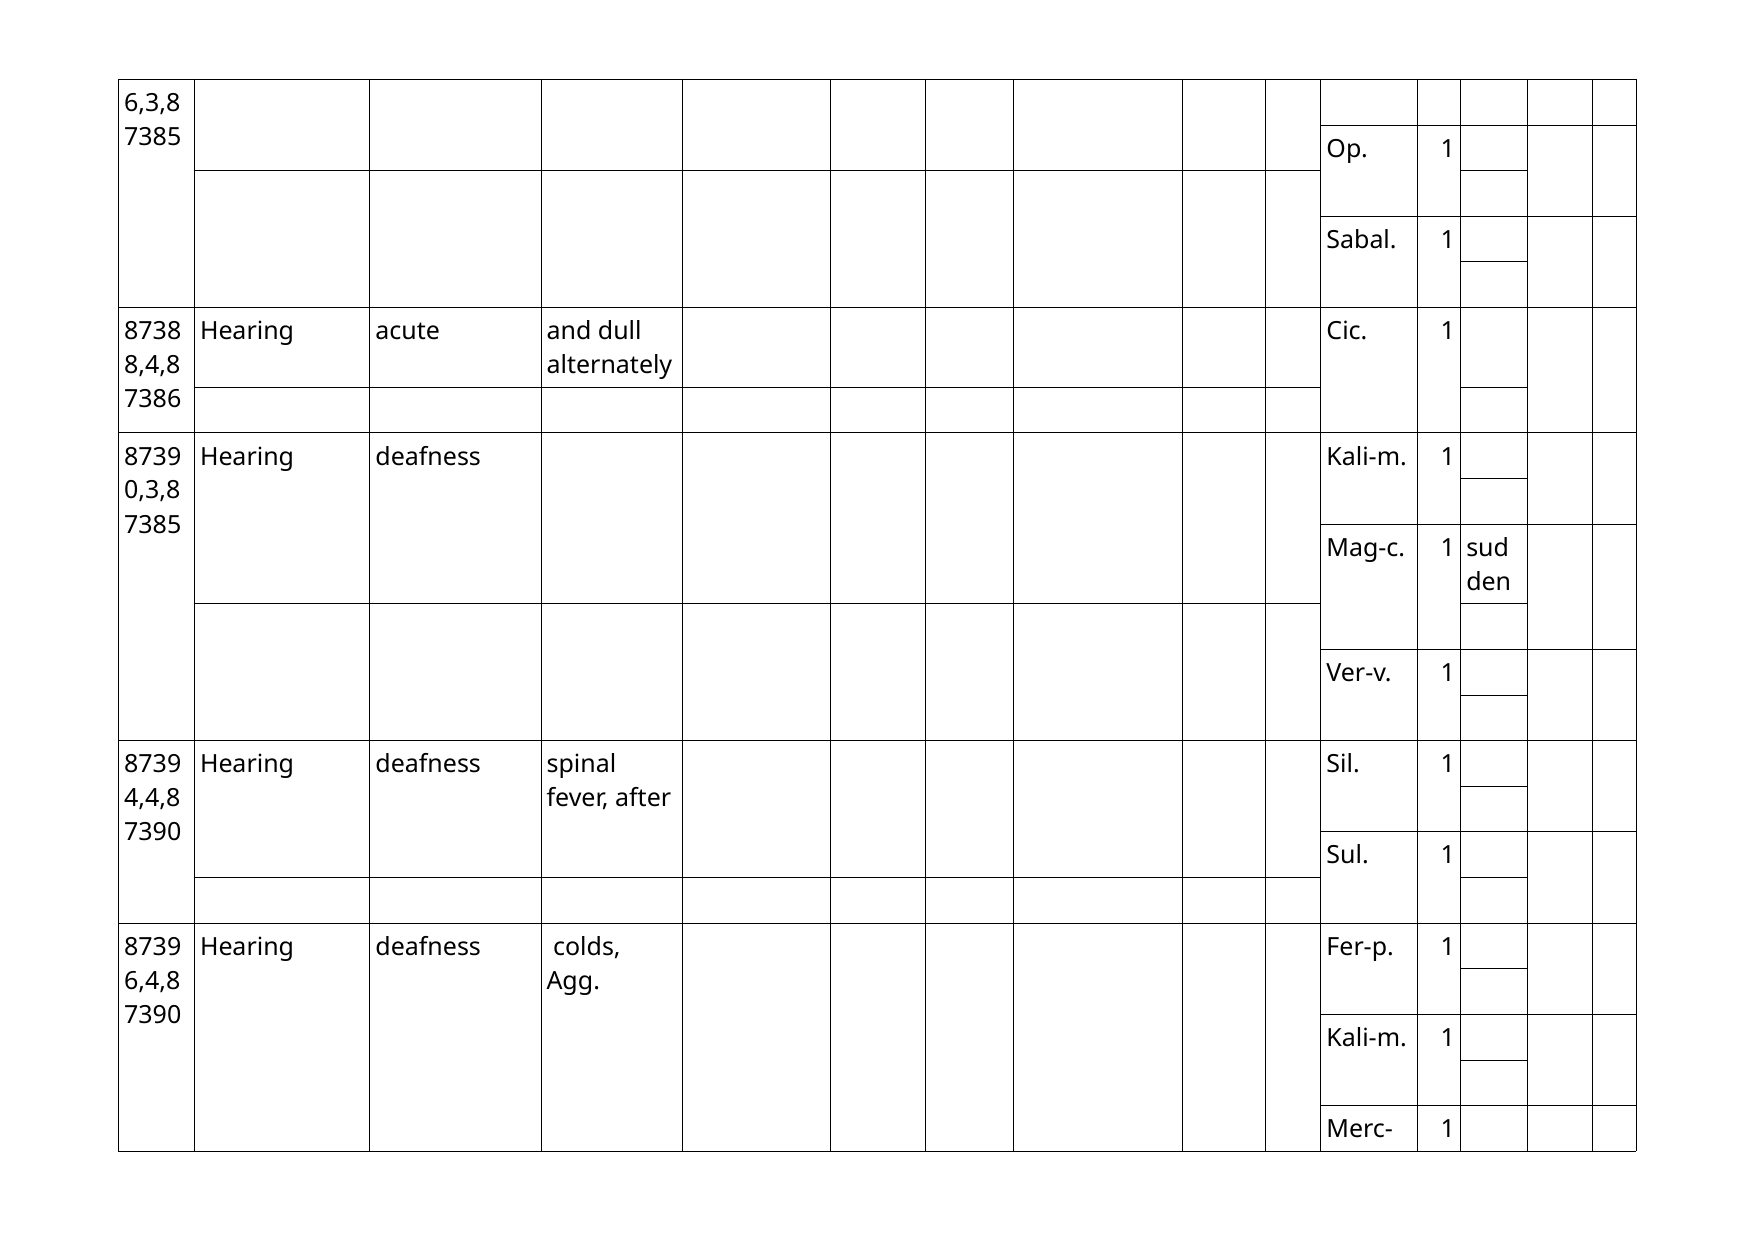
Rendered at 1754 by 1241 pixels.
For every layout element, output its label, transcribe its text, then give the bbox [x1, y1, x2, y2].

table_cell [1183, 604, 1265, 740]
table_cell [1461, 171, 1527, 216]
table_cell [1593, 80, 1636, 124]
table_cell 1 [1418, 1106, 1460, 1151]
table_cell [926, 171, 1013, 307]
table_cell [831, 308, 925, 387]
table_cell [1461, 650, 1527, 694]
table_cell [683, 388, 830, 432]
table_cell 1 [1418, 126, 1460, 216]
table_cell [195, 80, 369, 170]
table_cell [831, 433, 925, 603]
table_cell [1461, 787, 1527, 831]
table_cell [1528, 924, 1592, 1014]
table_cell [926, 80, 1013, 170]
table_cell [1461, 604, 1527, 649]
table_cell [1593, 1106, 1636, 1151]
table_cell [542, 171, 682, 307]
table_cell [1528, 80, 1592, 124]
table_cell sudden [1461, 525, 1527, 603]
table_cell [1014, 308, 1182, 387]
table_cell 87394,4,87390 [119, 741, 194, 923]
table_cell [926, 604, 1013, 740]
table_cell Cic. [1321, 308, 1417, 432]
table_cell acute [370, 308, 541, 387]
table_cell [1593, 924, 1636, 1014]
table_cell [683, 171, 830, 307]
table_cell Op. [1321, 126, 1417, 216]
table_cell [1014, 388, 1182, 432]
table_cell Hearing [195, 924, 369, 1151]
table_cell [1266, 433, 1320, 603]
table_cell [1266, 604, 1320, 740]
table_cell [1593, 433, 1636, 523]
table_cell [1461, 696, 1527, 740]
table_cell [1183, 388, 1265, 432]
table_cell [683, 604, 830, 740]
table_cell [1528, 433, 1592, 523]
table_cell [683, 433, 830, 603]
table_cell [1321, 80, 1417, 124]
table_cell [1461, 388, 1527, 432]
table_cell [195, 171, 369, 307]
table_cell [1593, 1015, 1636, 1105]
table_cell [1014, 171, 1182, 307]
table_cell [542, 604, 682, 740]
table_cell [831, 80, 925, 170]
table_cell colds, Agg. [542, 924, 682, 1151]
table_cell [926, 741, 1013, 877]
table_cell [1461, 217, 1527, 261]
table_cell [1014, 878, 1182, 923]
table_cell [683, 924, 830, 1151]
table_cell 1 [1418, 924, 1460, 1014]
table_cell [1266, 388, 1320, 432]
table_cell [1593, 741, 1636, 831]
table_cell [1183, 878, 1265, 923]
table_cell [1418, 80, 1460, 124]
table_cell [1593, 832, 1636, 923]
table_cell [1593, 525, 1636, 649]
table_cell [1528, 308, 1592, 432]
table_cell [1528, 741, 1592, 831]
table_cell [370, 604, 541, 740]
table_cell 1 [1418, 1015, 1460, 1105]
table_cell [926, 433, 1013, 603]
table_cell [1461, 832, 1527, 877]
table_cell [542, 878, 682, 923]
table_cell [1528, 126, 1592, 216]
table_cell [1014, 741, 1182, 877]
table_cell [1183, 308, 1265, 387]
table_cell [1593, 308, 1636, 432]
table_cell [1461, 878, 1527, 923]
table_cell [1014, 80, 1182, 170]
table_cell Hearing [195, 741, 369, 877]
table_cell 87396,4,87390 [119, 924, 194, 1151]
table_cell [1528, 525, 1592, 649]
table_cell [195, 604, 369, 740]
table_cell [683, 878, 830, 923]
table_cell deafness [370, 741, 541, 877]
table_cell [1183, 171, 1265, 307]
table_cell [542, 388, 682, 432]
table_cell [831, 878, 925, 923]
table_cell Sul. [1321, 832, 1417, 923]
table_cell [1593, 217, 1636, 307]
table_cell 6,3,87385 [119, 80, 194, 307]
table_cell 1 [1418, 650, 1460, 740]
table_cell [1266, 308, 1320, 387]
table_cell [1266, 741, 1320, 877]
table_cell [1528, 650, 1592, 740]
table_cell [1266, 924, 1320, 1151]
table_cell 87390,3,87385 [119, 433, 194, 740]
table_cell [542, 80, 682, 170]
table_cell [1461, 433, 1527, 478]
table_cell [1461, 262, 1527, 307]
table_cell [1266, 878, 1320, 923]
table_cell [1183, 80, 1265, 170]
table_cell [926, 388, 1013, 432]
table_cell [1528, 1106, 1592, 1151]
table_cell Hearing [195, 433, 369, 603]
table_cell [1461, 1015, 1527, 1059]
table_cell [683, 741, 830, 877]
table_cell [831, 741, 925, 877]
table_cell 1 [1418, 308, 1460, 432]
table_cell [1461, 80, 1527, 124]
table_cell 1 [1418, 832, 1460, 923]
table_cell [370, 388, 541, 432]
table_cell Ver-v. [1321, 650, 1417, 740]
table_cell [1461, 479, 1527, 523]
table_cell [1593, 650, 1636, 740]
table_cell [1461, 1106, 1527, 1151]
table_cell [1014, 433, 1182, 603]
table_cell 1 [1418, 433, 1460, 523]
table_cell [831, 604, 925, 740]
table_cell [1266, 80, 1320, 170]
table_cell 1 [1418, 217, 1460, 307]
table_cell [1461, 126, 1527, 170]
table_cell Hearing [195, 308, 369, 387]
table_cell spinal fever, after [542, 741, 682, 877]
table_cell and dull alternately [542, 308, 682, 387]
table_cell [1183, 433, 1265, 603]
table_cell [831, 924, 925, 1151]
table_cell 87388,4,87386 [119, 308, 194, 432]
table_cell deafness [370, 433, 541, 603]
table_cell [195, 388, 369, 432]
table_cell [1461, 1061, 1527, 1105]
table_cell [683, 80, 830, 170]
table_cell [1183, 741, 1265, 877]
table_cell deafness [370, 924, 541, 1151]
table_cell [1528, 217, 1592, 307]
table_cell [926, 924, 1013, 1151]
table_cell Fer-p. [1321, 924, 1417, 1014]
table_cell [1528, 832, 1592, 923]
table_cell [1183, 924, 1265, 1151]
table_cell [683, 308, 830, 387]
table_cell [542, 433, 682, 603]
table_cell [1461, 741, 1527, 786]
table_cell [1528, 1015, 1592, 1105]
table_cell [195, 878, 369, 923]
table_cell 1 [1418, 525, 1460, 649]
table_cell Kali-m. [1321, 433, 1417, 523]
table_cell Kali-m. [1321, 1015, 1417, 1105]
table_cell [1266, 171, 1320, 307]
table_cell 1 [1418, 741, 1460, 831]
table_cell [1593, 126, 1636, 216]
table_cell [1014, 604, 1182, 740]
table_cell Sabal. [1321, 217, 1417, 307]
table_cell [370, 878, 541, 923]
table_cell [831, 171, 925, 307]
table_cell [1461, 924, 1527, 968]
table_cell [370, 171, 541, 307]
table_cell [370, 80, 541, 170]
table_cell Sil. [1321, 741, 1417, 831]
table_cell [926, 308, 1013, 387]
table_cell [1461, 969, 1527, 1014]
table_cell [1014, 924, 1182, 1151]
table_cell [1461, 308, 1527, 387]
table_cell [831, 388, 925, 432]
table_cell Mag-c. [1321, 525, 1417, 649]
table_cell Merc- [1321, 1106, 1417, 1151]
table_cell [926, 878, 1013, 923]
